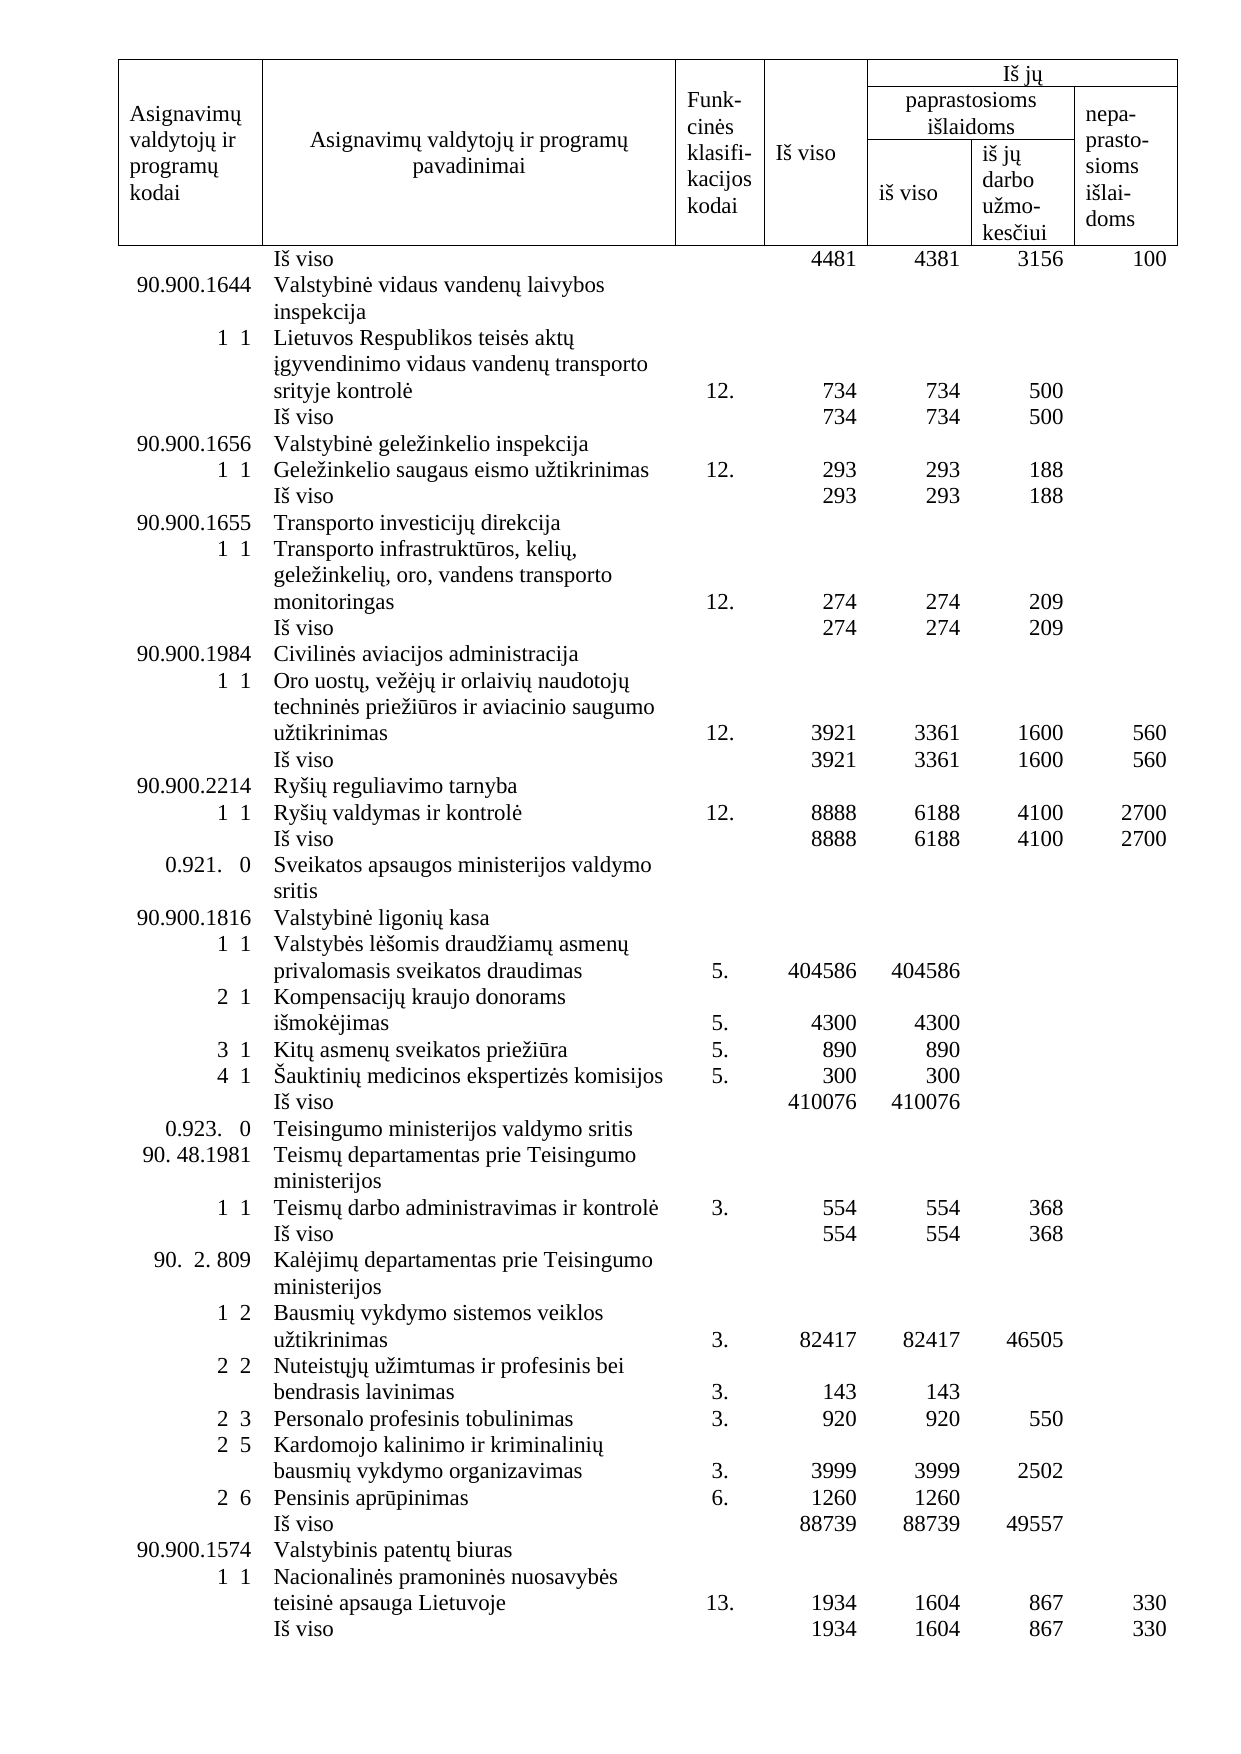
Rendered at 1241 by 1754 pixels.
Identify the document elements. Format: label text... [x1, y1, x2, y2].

table_cell Nacionalinės pramoninės nuosavybės teisinė apsauga Lietuvoje [262, 1563, 676, 1616]
table_cell 90.900.1655 [118, 509, 262, 535]
table_cell 82417 [868, 1299, 971, 1352]
table_cell [1074, 904, 1178, 930]
table_cell 1600 [971, 746, 1074, 772]
table_cell Kitų asmenų sveikatos priežiūra [262, 1036, 676, 1062]
table_cell [676, 640, 764, 667]
table_cell Iš viso [262, 1089, 676, 1115]
table_cell 368 [971, 1194, 1074, 1220]
table_cell [676, 403, 764, 429]
table_cell [676, 904, 764, 930]
table_cell [118, 746, 262, 772]
table_cell [676, 430, 764, 456]
table_cell [118, 482, 262, 509]
table_cell 90.900.1574 [118, 1536, 262, 1563]
table_cell [971, 1036, 1074, 1062]
table_cell 188 [971, 482, 1074, 509]
table_cell [676, 746, 764, 772]
table_cell 90.900.1816 [118, 904, 262, 930]
table_cell [971, 1247, 1074, 1299]
table_cell [1074, 1299, 1178, 1352]
table_cell 1260 [868, 1484, 971, 1510]
table_cell 554 [868, 1194, 971, 1220]
table_cell [676, 851, 764, 904]
table_cell iš jų darbo užmo-kesčiui [972, 140, 1074, 245]
table_cell 13. [676, 1563, 764, 1616]
table_cell nepa-prasto-sioms išlai-doms [1075, 87, 1177, 245]
table_cell [676, 1247, 764, 1299]
table_cell [118, 1089, 262, 1115]
table_cell 2 2 [118, 1352, 262, 1405]
table_cell [1074, 535, 1178, 614]
table_cell Šauktinių medicinos ekspertizės komisijos [262, 1062, 676, 1088]
table_cell 12. [676, 324, 764, 403]
table_cell [118, 1510, 262, 1536]
table_cell 3361 [868, 667, 971, 746]
table_cell [868, 1115, 971, 1141]
table_cell Pensinis aprūpinimas [262, 1484, 676, 1510]
table_cell 410076 [868, 1089, 971, 1115]
table_cell [764, 509, 868, 535]
table_cell 4300 [764, 983, 868, 1036]
table_cell 560 [1074, 667, 1178, 746]
table_cell [118, 1220, 262, 1247]
table_cell 2 6 [118, 1484, 262, 1510]
table_cell [868, 851, 971, 904]
table_cell 867 [971, 1616, 1074, 1642]
table_cell [676, 271, 764, 324]
table_cell 890 [868, 1036, 971, 1062]
table_cell Teismų darbo administravimas ir kontrolė [262, 1194, 676, 1220]
table_cell [764, 851, 868, 904]
table_cell [1074, 430, 1178, 456]
table_cell 2502 [971, 1431, 1074, 1484]
table_cell 3999 [764, 1431, 868, 1484]
table_cell [1074, 930, 1178, 983]
table_cell Sveikatos apsaugos ministerijos valdymo sritis [262, 851, 676, 904]
table_cell 82417 [764, 1299, 868, 1352]
table_cell 1934 [764, 1616, 868, 1642]
table_cell 1 2 [118, 1299, 262, 1352]
table_cell [971, 772, 1074, 798]
table_cell Geležinkelio saugaus eismo užtikrinimas [262, 456, 676, 482]
table_cell 5. [676, 1036, 764, 1062]
table_cell 12. [676, 799, 764, 825]
table_cell 8888 [764, 825, 868, 851]
table_cell [971, 1115, 1074, 1141]
table_cell 46505 [971, 1299, 1074, 1352]
table_cell [764, 1247, 868, 1299]
table_cell 1 1 [118, 324, 262, 403]
table_cell 867 [971, 1563, 1074, 1616]
table_cell Ryšių reguliavimo tarnyba [262, 772, 676, 798]
table_cell [1074, 1220, 1178, 1247]
table_cell 4100 [971, 799, 1074, 825]
table_cell [1074, 1536, 1178, 1563]
table_cell [868, 509, 971, 535]
table_cell 554 [868, 1220, 971, 1247]
table_cell 209 [971, 614, 1074, 640]
table_cell Teisingumo ministerijos valdymo sritis [262, 1115, 676, 1141]
table_cell [868, 1536, 971, 1563]
table_cell [1074, 1194, 1178, 1220]
table_cell [1074, 851, 1178, 904]
table_cell 6188 [868, 825, 971, 851]
table_cell [764, 1536, 868, 1563]
table_cell 4300 [868, 983, 971, 1036]
table_cell 274 [764, 535, 868, 614]
table_cell Transporto investicijų direkcija [262, 509, 676, 535]
table_cell Kompensacijų kraujo donorams išmokėjimas [262, 983, 676, 1036]
table_cell [764, 430, 868, 456]
table_cell 3999 [868, 1431, 971, 1484]
table_cell 100 [1074, 246, 1178, 271]
table_cell [971, 1352, 1074, 1405]
table_cell [1074, 324, 1178, 403]
table_cell [676, 246, 764, 271]
table_cell 49557 [971, 1510, 1074, 1536]
table_cell [764, 1115, 868, 1141]
table_cell [1074, 403, 1178, 429]
table_cell 554 [764, 1220, 868, 1247]
table_cell [1074, 1352, 1178, 1405]
table_cell [971, 851, 1074, 904]
table_cell 1260 [764, 1484, 868, 1510]
table_cell 274 [764, 614, 868, 640]
table_cell 2 3 [118, 1405, 262, 1431]
table_cell 6. [676, 1484, 764, 1510]
table_cell [1074, 482, 1178, 509]
table_cell [971, 930, 1074, 983]
table_cell [1074, 1062, 1178, 1088]
table_cell [1074, 1247, 1178, 1299]
table_header Asignavimų valdytojų ir programų pavadinimai [263, 60, 675, 245]
table_cell [676, 1141, 764, 1194]
table_cell 90. 48.1981 [118, 1141, 262, 1194]
table_cell Valstybinė vidaus vandenų laivybos inspekcija [262, 271, 676, 324]
table_cell Valstybės lėšomis draudžiamų asmenų privalomasis sveikatos draudimas [262, 930, 676, 983]
table_cell 1 1 [118, 456, 262, 482]
table_cell 90.900.2214 [118, 772, 262, 798]
table_cell [676, 772, 764, 798]
table_cell 293 [764, 482, 868, 509]
table_cell Iš viso [262, 614, 676, 640]
table_cell [971, 1484, 1074, 1510]
table_cell [1074, 509, 1178, 535]
table_cell 293 [868, 456, 971, 482]
table_cell 3921 [764, 746, 868, 772]
table_cell [118, 614, 262, 640]
table_cell Valstybinė ligonių kasa [262, 904, 676, 930]
table_cell [971, 509, 1074, 535]
table_cell 300 [868, 1062, 971, 1088]
table_cell 890 [764, 1036, 868, 1062]
table_cell [868, 1247, 971, 1299]
table_cell 1 1 [118, 1563, 262, 1616]
table_cell Iš viso [262, 1510, 676, 1536]
table_cell [676, 1536, 764, 1563]
table_cell Kardomojo kalinimo ir kriminalinių bausmių vykdymo organizavimas [262, 1431, 676, 1484]
table_cell 554 [764, 1194, 868, 1220]
table_cell 734 [764, 324, 868, 403]
table_cell Valstybinis patentų biuras [262, 1536, 676, 1563]
table_cell [868, 430, 971, 456]
table_cell 3. [676, 1352, 764, 1405]
table_cell [1074, 614, 1178, 640]
table_cell 560 [1074, 746, 1178, 772]
table_cell 4 1 [118, 1062, 262, 1088]
table_cell 293 [868, 482, 971, 509]
table_cell [676, 614, 764, 640]
table_cell 293 [764, 456, 868, 482]
table_cell 90.900.1644 [118, 271, 262, 324]
table_cell [868, 1141, 971, 1194]
table_cell Bausmių vykdymo sistemos veiklos užtikrinimas [262, 1299, 676, 1352]
table_cell Valstybinė geležinkelio inspekcija [262, 430, 676, 456]
table_cell paprastosioms išlaidoms [868, 87, 1074, 139]
table_cell Lietuvos Respublikos teisės aktų įgyvendinimo vidaus vandenų transporto srityje kontrolė [262, 324, 676, 403]
table_cell 368 [971, 1220, 1074, 1247]
table_cell 1604 [868, 1563, 971, 1616]
table_cell 3. [676, 1299, 764, 1352]
table_cell 500 [971, 324, 1074, 403]
table_header Iš jų [868, 60, 1177, 86]
table_cell 404586 [868, 930, 971, 983]
table_cell [676, 482, 764, 509]
table_cell 1 1 [118, 930, 262, 983]
table_cell 1 1 [118, 1194, 262, 1220]
table_cell 90.900.1984 [118, 640, 262, 667]
table_cell [118, 1616, 262, 1642]
table_cell [676, 825, 764, 851]
table_cell [1074, 1141, 1178, 1194]
table_cell [971, 904, 1074, 930]
table_cell 3. [676, 1194, 764, 1220]
table_cell 3 1 [118, 1036, 262, 1062]
table_cell 1934 [764, 1563, 868, 1616]
table_cell [971, 1141, 1074, 1194]
table_cell [764, 1141, 868, 1194]
table_cell 330 [1074, 1616, 1178, 1642]
table_cell 1604 [868, 1616, 971, 1642]
table_cell 3361 [868, 746, 971, 772]
table_cell 3. [676, 1431, 764, 1484]
table_cell [868, 904, 971, 930]
table_cell [1074, 456, 1178, 482]
table_cell 4381 [868, 246, 971, 271]
table_cell Kalėjimų departamentas prie Teisingumo ministerijos [262, 1247, 676, 1299]
table_cell [1074, 1510, 1178, 1536]
table_cell 3921 [764, 667, 868, 746]
table_cell Civilinės aviacijos administracija [262, 640, 676, 667]
table_cell [971, 271, 1074, 324]
table_cell Ryšių valdymas ir kontrolė [262, 799, 676, 825]
table_cell Transporto infrastruktūros, kelių, geležinkelių, oro, vandens transporto monitoringas [262, 535, 676, 614]
table_cell 274 [868, 535, 971, 614]
table_cell [971, 1536, 1074, 1563]
table_cell [118, 246, 262, 271]
table_cell [1074, 1405, 1178, 1431]
table_cell [676, 1089, 764, 1115]
table_cell [764, 772, 868, 798]
table_cell [118, 825, 262, 851]
table_cell 1 1 [118, 667, 262, 746]
table_cell [971, 1062, 1074, 1088]
table_cell Iš viso [262, 825, 676, 851]
table_cell 2700 [1074, 799, 1178, 825]
table_cell 188 [971, 456, 1074, 482]
table_cell 12. [676, 456, 764, 482]
table_cell [118, 403, 262, 429]
table_cell [1074, 1089, 1178, 1115]
table_cell 734 [764, 403, 868, 429]
table_cell 88739 [868, 1510, 971, 1536]
table_cell Oro uostų, vežėjų ir orlaivių naudotojų techninės priežiūros ir aviacinio saugumo užtikrinimas [262, 667, 676, 746]
table_cell 2 5 [118, 1431, 262, 1484]
table_cell Teismų departamentas prie Teisingumo ministerijos [262, 1141, 676, 1194]
table_cell 920 [868, 1405, 971, 1431]
table_cell 90. 2. 809 [118, 1247, 262, 1299]
table_cell 1600 [971, 667, 1074, 746]
table_cell [1074, 271, 1178, 324]
table_cell [971, 640, 1074, 667]
table_cell [971, 983, 1074, 1036]
table_cell 6188 [868, 799, 971, 825]
table_cell [1074, 1431, 1178, 1484]
table_cell 0.921. 0 [118, 851, 262, 904]
table_cell [676, 1115, 764, 1141]
table_cell Personalo profesinis tobulinimas [262, 1405, 676, 1431]
table_cell [764, 904, 868, 930]
table_cell [676, 1220, 764, 1247]
table_header Asignavimų valdytojų ir programų kodai [119, 60, 262, 245]
table_cell 88739 [764, 1510, 868, 1536]
table_header Iš viso [765, 60, 867, 245]
table_cell [971, 1089, 1074, 1115]
table_cell 920 [764, 1405, 868, 1431]
table_cell 3156 [971, 246, 1074, 271]
table_cell 274 [868, 614, 971, 640]
table_cell 1 1 [118, 799, 262, 825]
table_cell 143 [764, 1352, 868, 1405]
table_cell Iš viso [262, 746, 676, 772]
table_cell 2 1 [118, 983, 262, 1036]
table_cell 734 [868, 403, 971, 429]
table_cell Nuteistųjų užimtumas ir profesinis bei bendrasis lavinimas [262, 1352, 676, 1405]
table_cell Iš viso [262, 246, 676, 271]
table_cell 12. [676, 667, 764, 746]
table_cell [764, 271, 868, 324]
table_cell [1074, 772, 1178, 798]
table_cell [1074, 1484, 1178, 1510]
table_cell [676, 1616, 764, 1642]
table_cell [868, 640, 971, 667]
table_cell [1074, 983, 1178, 1036]
table_cell 500 [971, 403, 1074, 429]
table_cell 734 [868, 324, 971, 403]
table_cell 330 [1074, 1563, 1178, 1616]
table_cell 5. [676, 983, 764, 1036]
table_cell 404586 [764, 930, 868, 983]
table_cell 12. [676, 535, 764, 614]
table_cell [1074, 640, 1178, 667]
table_cell Iš viso [262, 1616, 676, 1642]
table_cell 1 1 [118, 535, 262, 614]
table_cell iš viso [868, 140, 971, 245]
table_cell 4100 [971, 825, 1074, 851]
table_cell 8888 [764, 799, 868, 825]
table_cell Iš viso [262, 482, 676, 509]
table_cell Iš viso [262, 1220, 676, 1247]
table_cell 4481 [764, 246, 868, 271]
table_cell 209 [971, 535, 1074, 614]
table_cell 0.923. 0 [118, 1115, 262, 1141]
table_cell [971, 430, 1074, 456]
table_cell [868, 271, 971, 324]
table_cell 300 [764, 1062, 868, 1088]
table_cell 550 [971, 1405, 1074, 1431]
table_cell 90.900.1656 [118, 430, 262, 456]
table_cell [676, 1510, 764, 1536]
table_header Funk-cinės klasifi-kacijos kodai [676, 60, 764, 245]
table_cell 5. [676, 1062, 764, 1088]
table_cell [764, 640, 868, 667]
table_cell Iš viso [262, 403, 676, 429]
table_cell [1074, 1115, 1178, 1141]
table_cell [868, 772, 971, 798]
table_cell 2700 [1074, 825, 1178, 851]
table_cell 3. [676, 1405, 764, 1431]
table_cell 410076 [764, 1089, 868, 1115]
table_cell 5. [676, 930, 764, 983]
table_cell [676, 509, 764, 535]
table_cell 143 [868, 1352, 971, 1405]
table_cell [1074, 1036, 1178, 1062]
